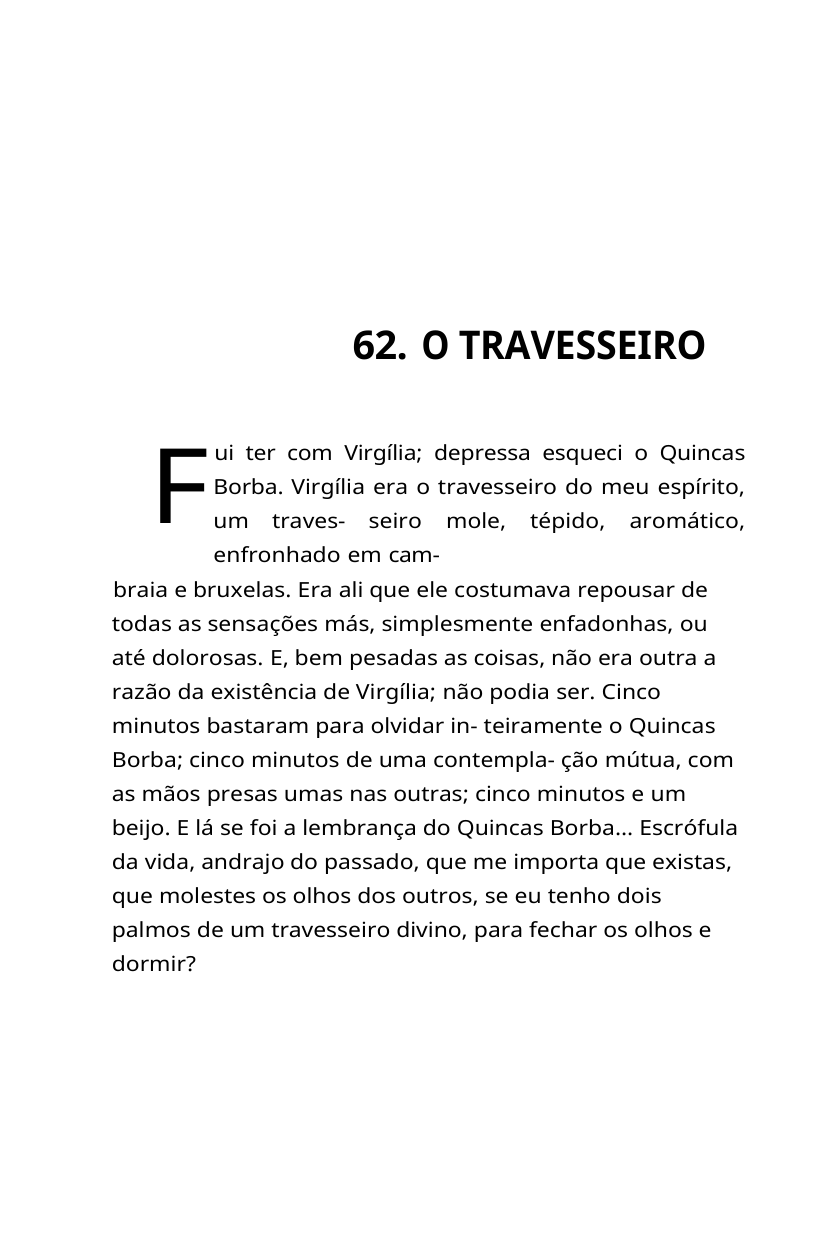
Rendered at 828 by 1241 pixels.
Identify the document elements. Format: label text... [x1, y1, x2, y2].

subtitle O TRAVESSEIRO [352, 317, 787, 371]
text ui ter com Virgília; depressa esqueci o Quincas Borba. Virgília era o travesseiro do meu espírito, um traves- seiro mole, tépido, aromático, enfronhado em cam- [213, 438, 745, 569]
text braia e bruxelas. Era ali que ele costumava repousar de todas as sensações más, simplesmente enfadonhas, ou até dolorosas. E, bem pesadas as coisas, não era outra a razão da existência de Virgília; não podia ser. Cinco minutos bastaram para olvidar in- teiramente o Quincas Borba; cinco minutos de uma contempla- ção mútua, com as mãos presas umas nas outras; cinco minutos e um beijo. E lá se foi a lembrança do Quincas Borba... Escrófula da vida, andrajo do passado, que me importa que existas, que molestes os olhos dos outros, se eu tenho dois palmos de um travesseiro divino, para fechar os olhos e dormir? [112, 575, 745, 978]
text F [149, 421, 214, 550]
